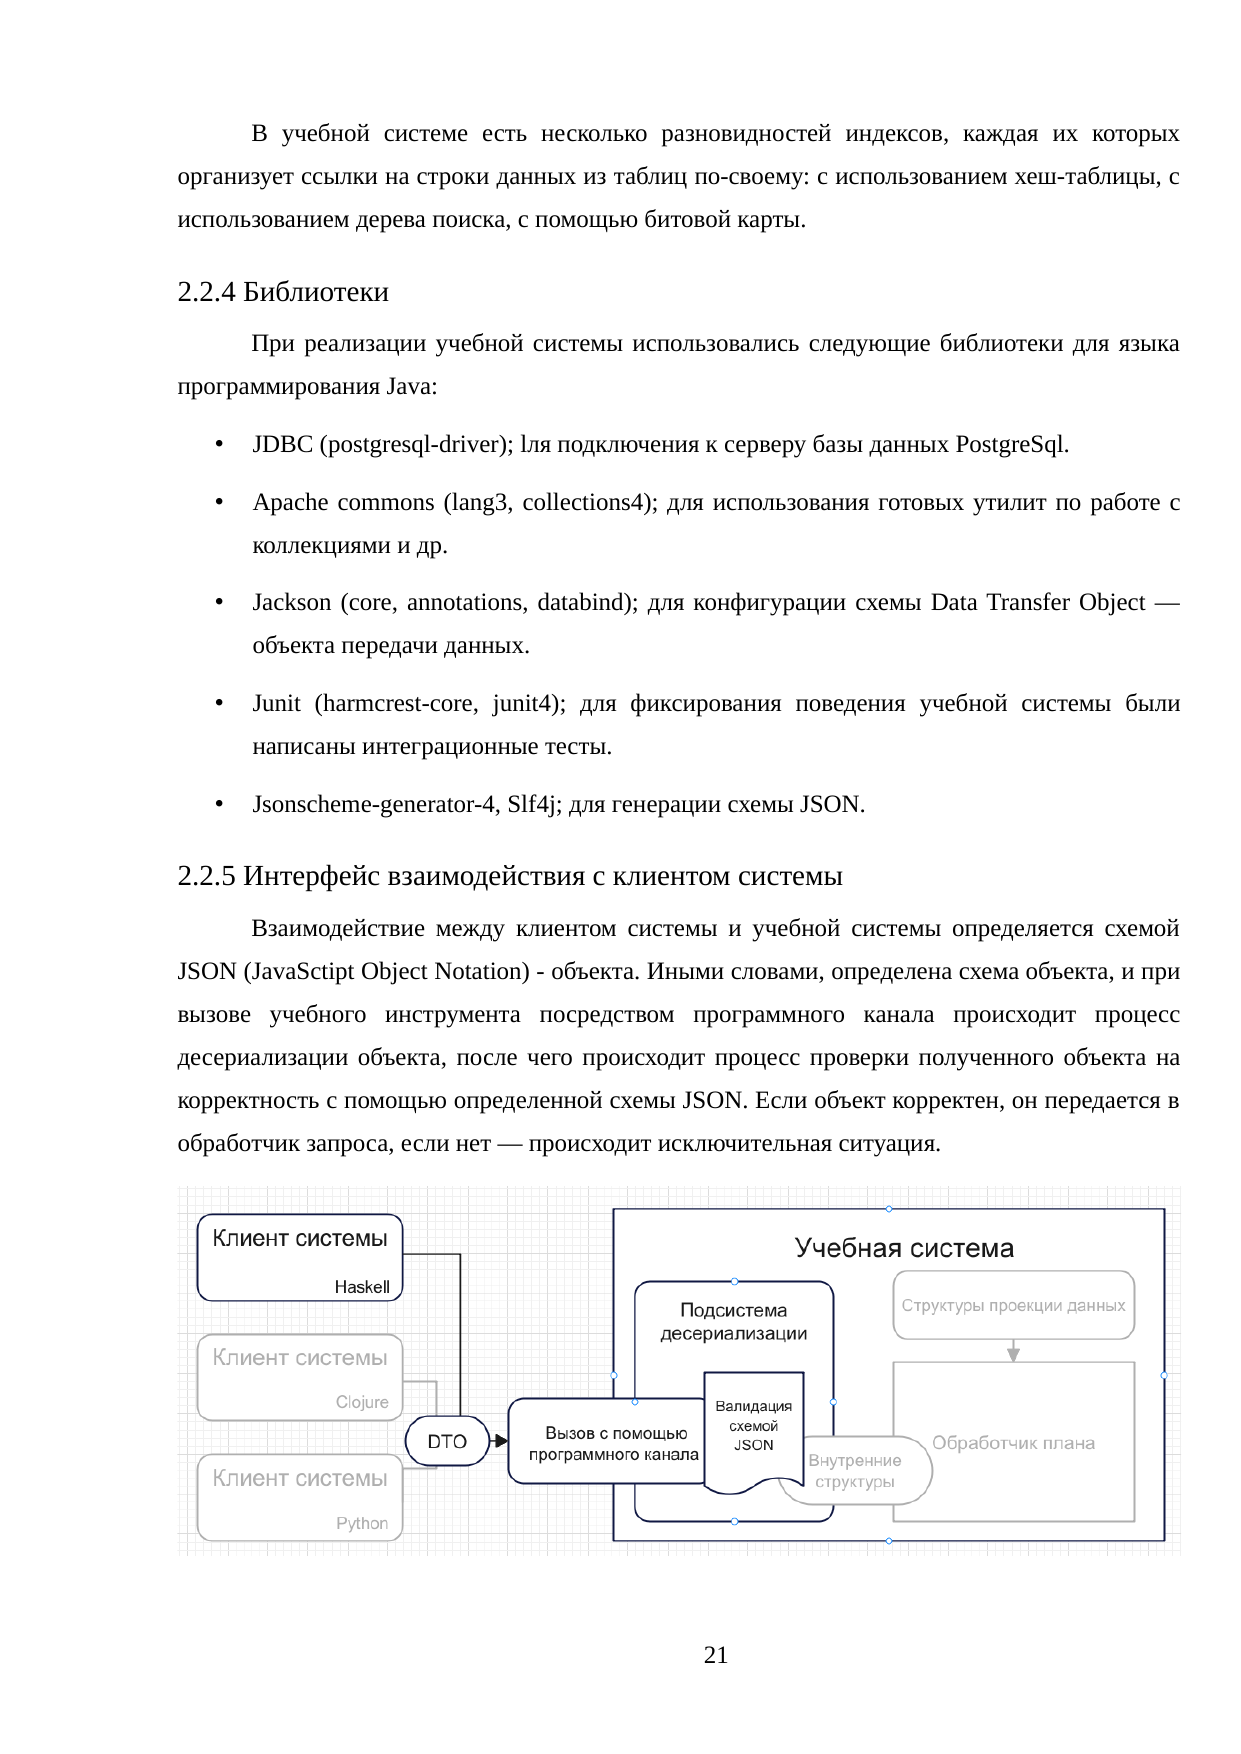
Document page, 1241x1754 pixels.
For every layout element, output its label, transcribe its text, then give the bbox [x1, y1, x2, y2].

text При реализации учебной системы использовались следующие библиотеки для языка программирования Java: [177, 328, 1181, 400]
list Apache commons (lang3, collections4); для использования готовых утилит по работе с коллекциями и др. [215, 487, 1181, 558]
subtitle 2.2.5 Интерфейс взаимодействия с клиентом системы [177, 858, 1181, 892]
text В учебной системе есть несколько разновидностей индексов, каждая их которых организует ссылки на строки данных из таблиц по-своему: с использованием хеш-таблицы, с использованием дерева поиска, с помощью битовой карты. [177, 118, 1181, 233]
picture [177, 1186, 1182, 1556]
list Jackson (core, annotations, databind); для конфигурации схемы Data Transfer Object — объекта передачи данных. [215, 587, 1181, 659]
subtitle 2.2.4 Библиотеки [177, 274, 1181, 307]
list Junit (harmcrest-core, junit4); для фиксирования поведения учебной системы были написаны интеграционные тесты. [215, 688, 1181, 760]
list Jsonscheme-generator-4, Slf4j; для генерации схемы JSON. [215, 789, 1181, 818]
text Взаимодействие между клиентом системы и учебной системы определяется схемой JSON (JavaSctipt Object Notation) - объекта. Иными словами, определена схема объекта, и при вызове учебного инструмента посредством программного канала происходит процесс десериализации объекта, после чего происходит процесс проверки полученного объекта на корректность с помощью определенной схемы JSON. Если объект корректен, он передается в обработчик запроса, если нет — происходит исключительная ситуация. [177, 913, 1181, 1157]
list JDBC (postgresql-driver); lля подключения к серверу базы данных PostgreSql. [215, 429, 1181, 458]
